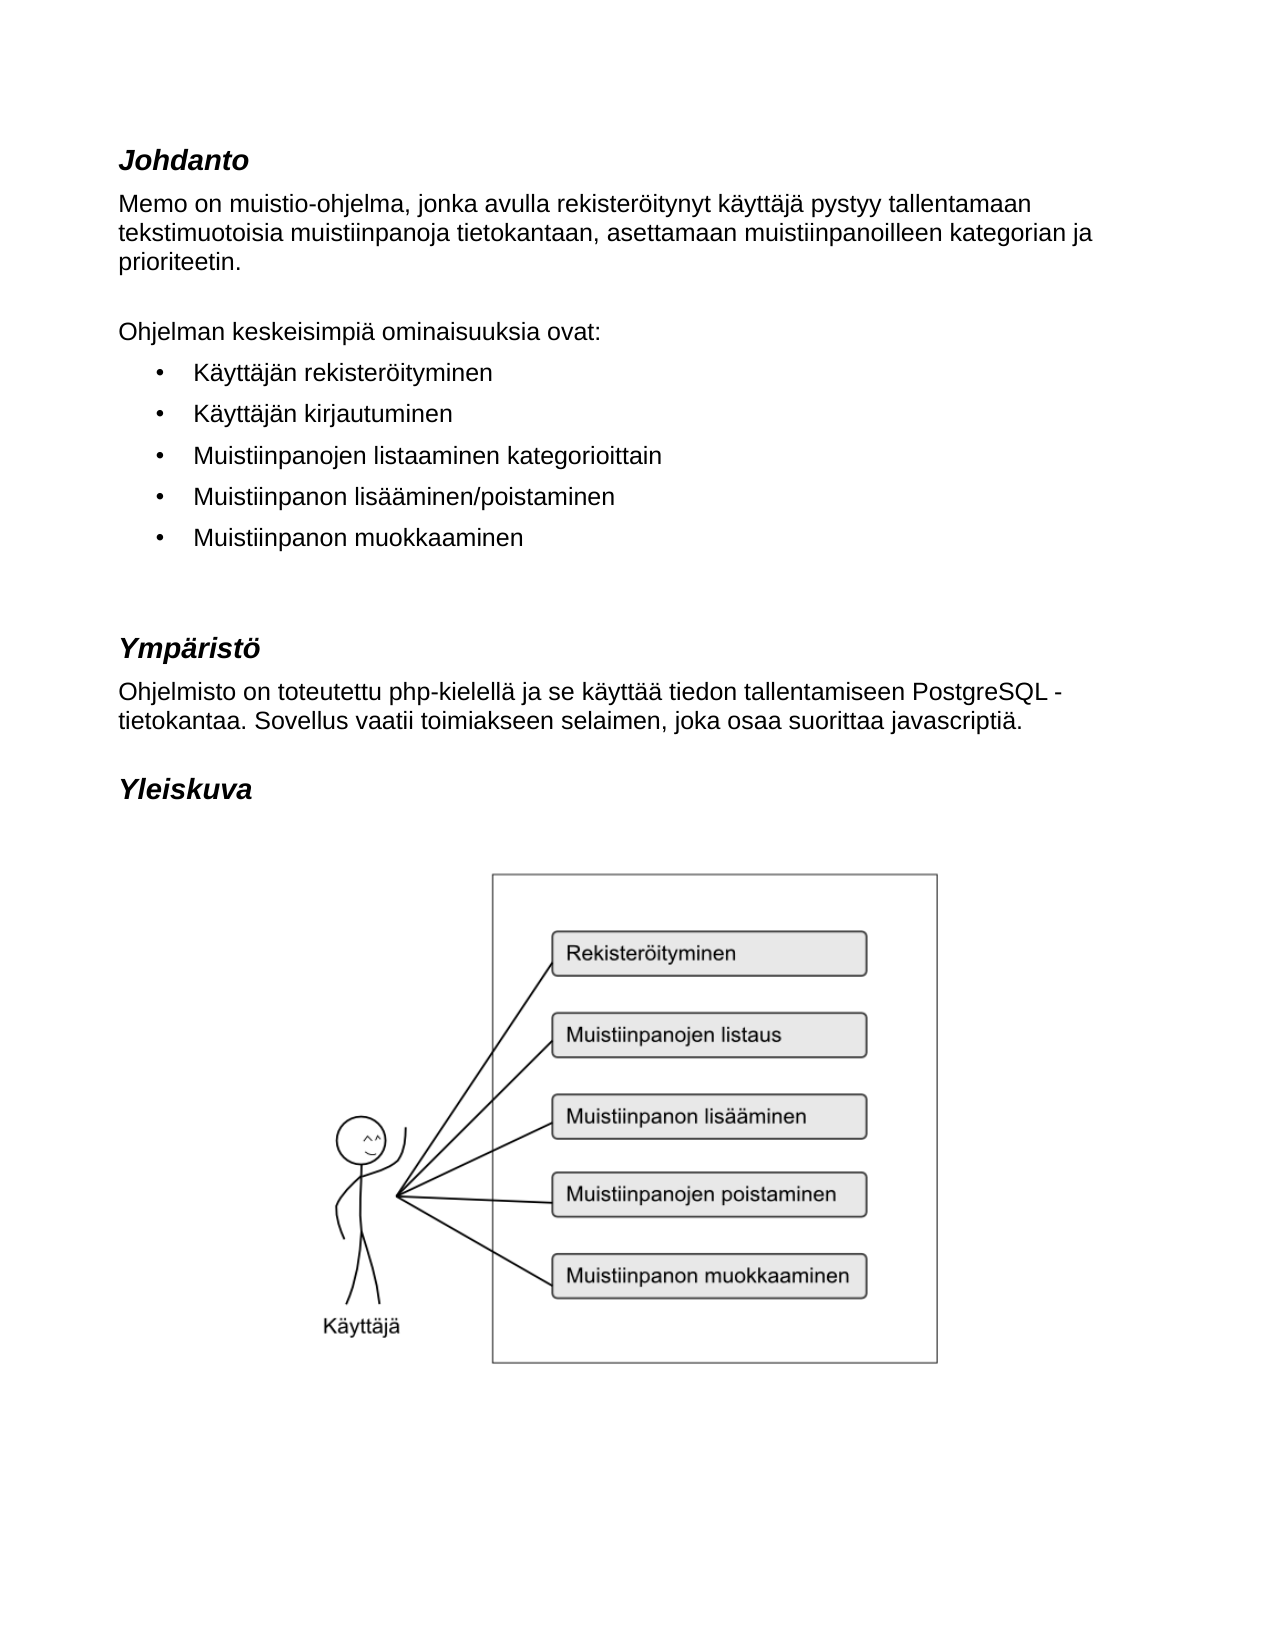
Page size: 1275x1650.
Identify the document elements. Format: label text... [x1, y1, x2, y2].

text Ohjelmisto on toteutettu php-kielellä ja se käyttää tiedon tallentamiseen PostgreSQL -tietokantaa. Sovellus vaatii toimiakseen selaimen, joka osaa suorittaa javascriptiä. [118, 677, 1157, 734]
text Ohjelman keskeisimpiä ominaisuuksia ovat: [118, 288, 1157, 345]
subtitle Yleiskuva [118, 772, 1157, 806]
list Muistiinpanon muokkaaminen [156, 523, 1157, 552]
list Muistiinpanojen listaaminen kategorioittain [156, 441, 1157, 469]
list Muistiinpanon lisääminen/poistaminen [156, 482, 1157, 511]
subtitle Ympäristö [118, 631, 1157, 664]
subtitle Johdanto [118, 143, 1157, 177]
text Memo on muistio-ohjelma, jonka avulla rekisteröitynyt käyttäjä pystyy tallentamaan tekstimuotoisia muistiinpanoja tietokantaan, asettamaan muistiinpanoilleen kategorian ja prioriteetin. [118, 189, 1157, 275]
picture [273, 818, 1002, 1426]
list Käyttäjän kirjautuminen [156, 399, 1157, 428]
list Käyttäjän rekisteröityminen [156, 358, 1157, 387]
